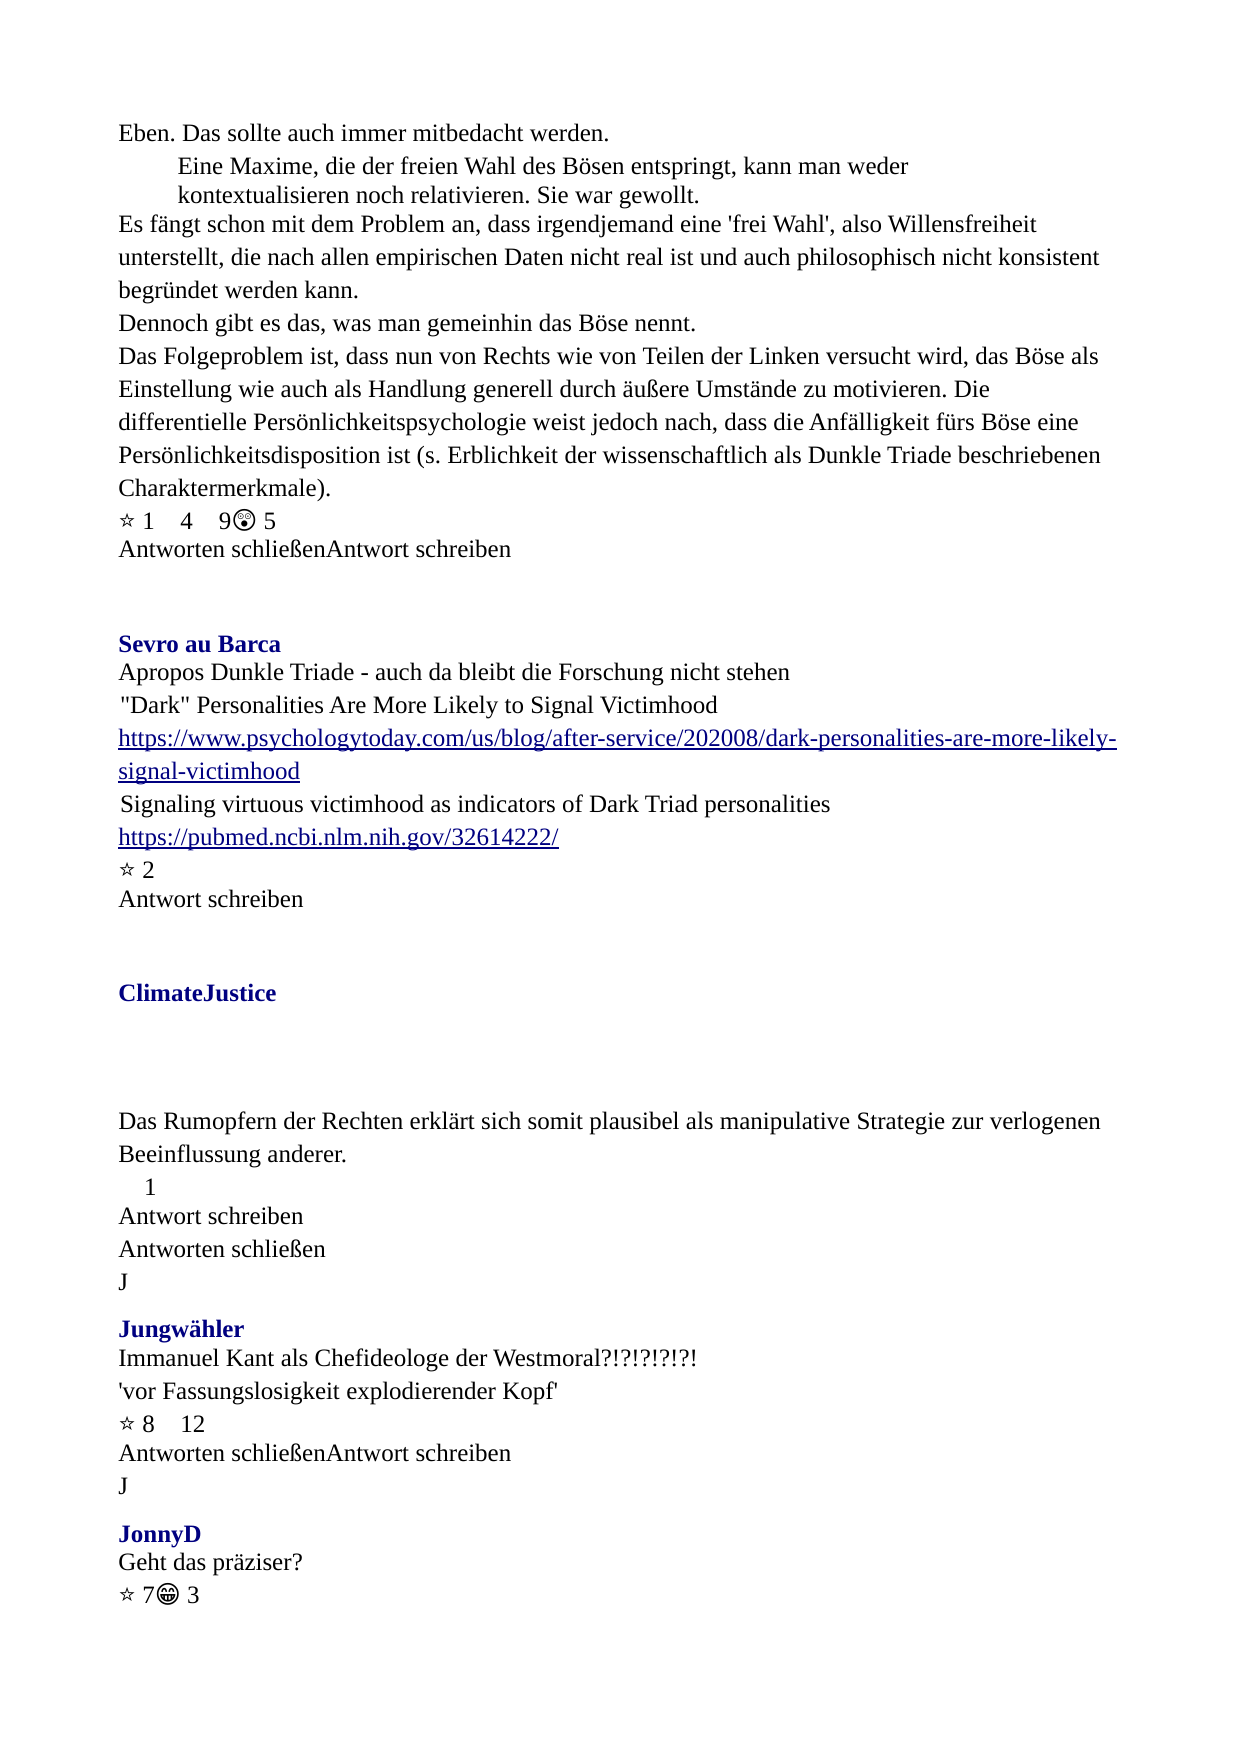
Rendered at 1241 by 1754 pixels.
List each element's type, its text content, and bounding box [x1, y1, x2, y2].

text Es fängt schon mit dem Problem an, dass irgendjemand eine 'frei Wahl', also Willensfreiheit unterstellt, die nach allen empirischen Daten nicht real ist und auch philosophisch nicht konsistent begründet werden kann. [118, 209, 1122, 303]
text Antwort schreiben [118, 1201, 1122, 1230]
text Das Rumopfern der Rechten erklärt sich somit plausibel als manipulative Strategie zur verlogenen Beeinflussung anderer. [118, 1106, 1122, 1168]
subtitle Jungwähler [118, 1314, 1122, 1343]
text ⭐️ 1🙁 4🤨 9😲 5 [118, 506, 1122, 534]
text Signaling virtuous victimhood as indicators of Dark Triad personalities https://pubmed.ncbi.nlm.nih.gov/32614222/ [118, 789, 1122, 851]
text Dennoch gibt es das, was man gemeinhin das Böse nennt. [118, 308, 1122, 336]
text Immanuel Kant als Chefideologe der Westmoral?!?!?!?!?! 'vor Fassungslosigkeit explodierender Kopf' [118, 1343, 1122, 1405]
subtitle JonnyD [118, 1519, 1122, 1547]
text ⭐️ 2 [118, 856, 1122, 884]
text Das Folgeproblem ist, dass nun von Rechts wie von Teilen der Linken versucht wird, das Böse als Einstellung wie auch als Handlung generell durch äußere Umstände zu motivieren. Die differentielle Persönlichkeitspsychologie weist jedoch nach, dass die Anfälligkeit fürs Böse eine Persönlichkeitsdisposition ist (s. Erblichkeit der wissenschaftlich als Dunkle Triade beschriebenen Charaktermerkmale). [118, 341, 1122, 502]
text Antworten schließen [118, 1234, 1122, 1263]
text "Dark" Personalities Are More Likely to Signal Victimhood https://www.psychologytoday.com/us/blog/after-service/202008/dark-personalities-are-more-likely-signal-victimhood [118, 690, 1122, 785]
text Apropos Dunkle Triade - auch da bleibt die Forschung nicht stehen [118, 657, 1122, 686]
text J [118, 1471, 1122, 1500]
text ⭐️ 7😁 3 [118, 1581, 1122, 1609]
text ⭐️ 8🤨 12 [118, 1409, 1122, 1438]
subtitle ClimateJustice [118, 978, 1122, 1007]
text Antworten schließenAntwort schreiben [118, 534, 1122, 563]
text J [118, 1267, 1122, 1296]
subtitle Sevro au Barca [118, 629, 1122, 657]
text Antworten schließenAntwort schreiben [118, 1438, 1122, 1467]
text Eben. Das sollte auch immer mitbedacht werden. [118, 118, 1122, 147]
text Geht das präziser? [118, 1547, 1122, 1576]
text 🤨 1 [118, 1172, 1122, 1201]
text Antwort schreiben [118, 884, 1122, 913]
text Eine Maxime, die der freien Wahl des Bösen entspringt, kann man weder kontextualisieren noch relativieren. Sie war gewollt. [177, 151, 1063, 209]
